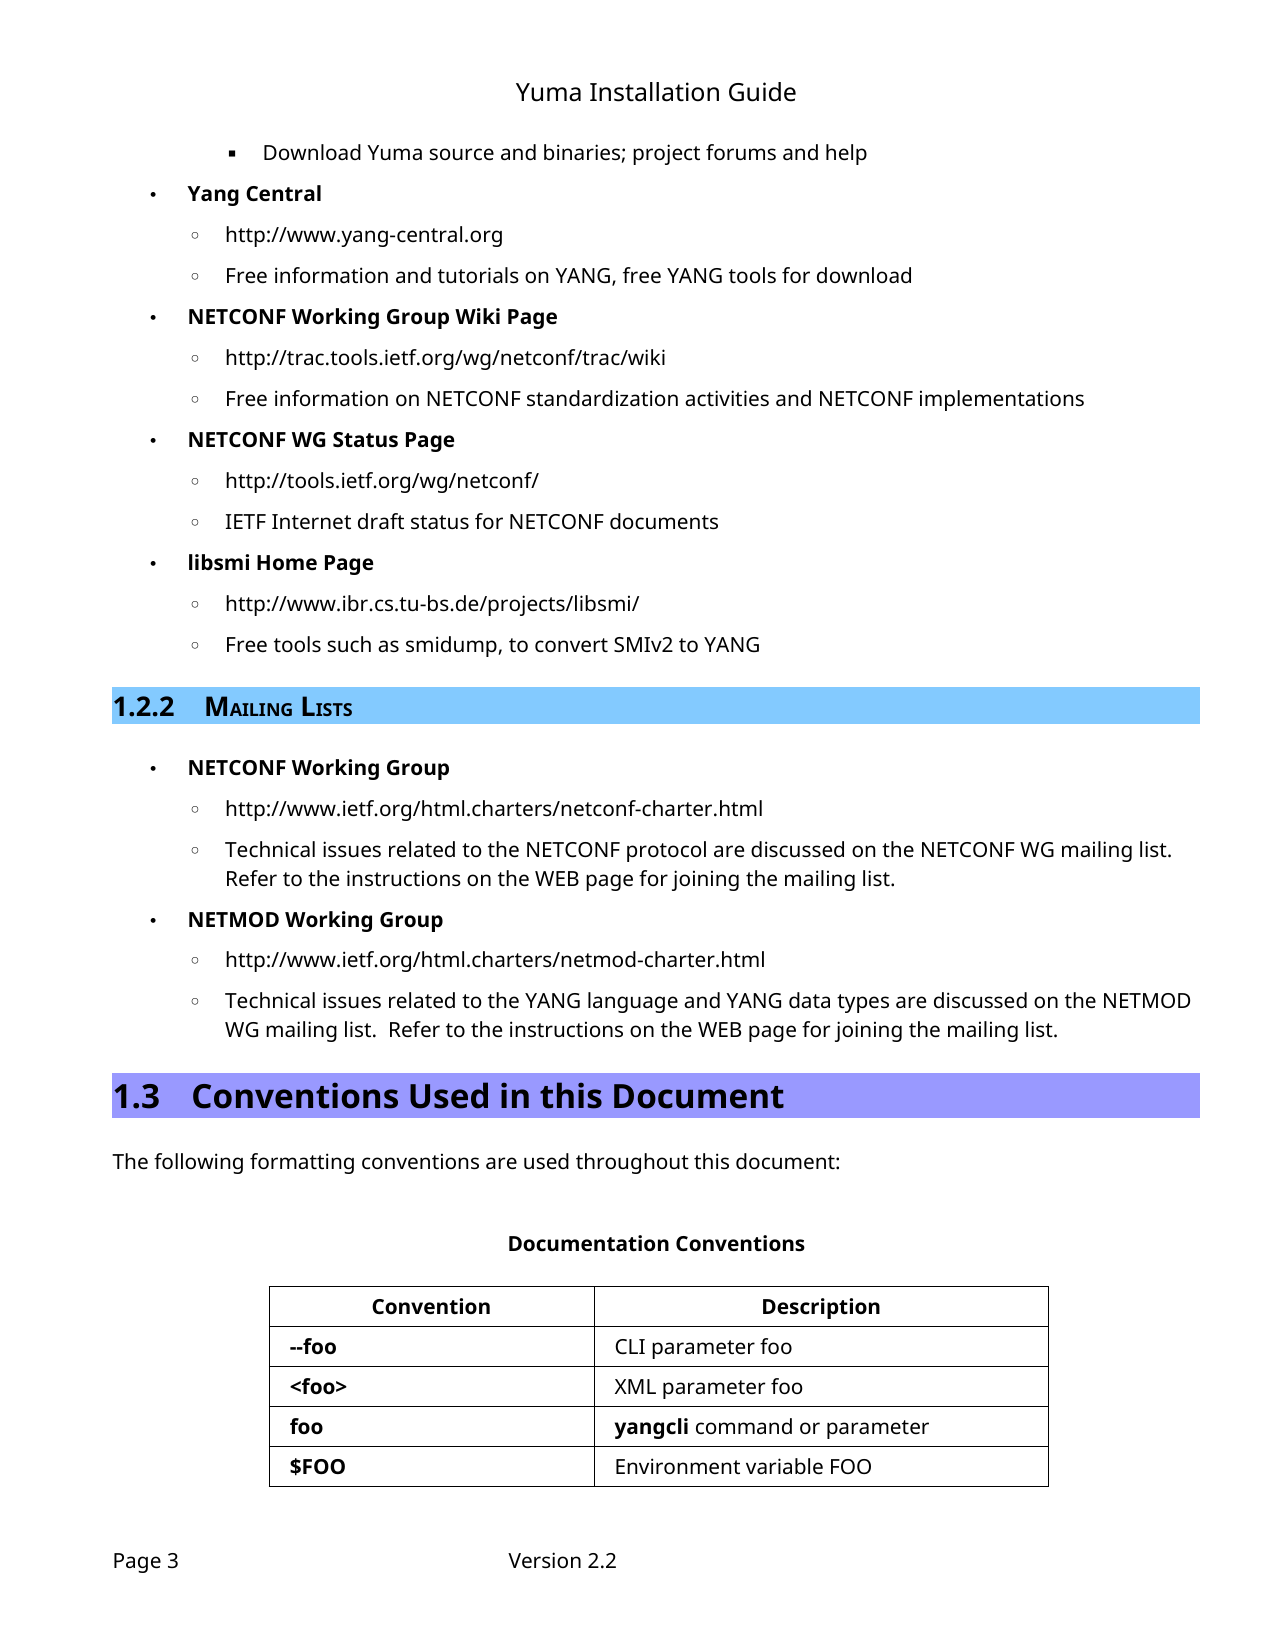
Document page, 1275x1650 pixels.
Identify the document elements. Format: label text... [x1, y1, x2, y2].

list NETCONF Working Group Wiki Page [150, 302, 1200, 331]
table_cell Environment variable FOO [595, 1447, 1048, 1486]
table_cell --foo [270, 1327, 594, 1366]
table_cell $FOO [270, 1447, 594, 1486]
list http://www.ietf.org/html.charters/netconf-charter.html [187, 794, 1200, 823]
table_cell yangcli command or parameter [595, 1407, 1048, 1446]
list NETCONF WG Status Page [150, 425, 1200, 453]
table_cell <foo> [270, 1367, 594, 1406]
subtitle Conventions Used in this Document [112, 1073, 1200, 1118]
list IETF Internet draft status for NETCONF documents [187, 507, 1200, 535]
table_cell foo [270, 1407, 594, 1446]
table_header Description [595, 1287, 1048, 1326]
table_cell XML parameter foo [595, 1367, 1048, 1406]
table_header Convention [270, 1287, 594, 1326]
list Technical issues related to the NETCONF protocol are discussed on the NETCONF WG mailing list. Refer to the instructions on the WEB page for joining the mailing list. [187, 835, 1200, 892]
list Download Yuma source and binaries; project forums and help [225, 138, 1200, 167]
list Free information on NETCONF standardization activities and NETCONF implementations [187, 384, 1200, 413]
list Free tools such as smidump, to convert SMIv2 to YANG [187, 630, 1200, 658]
list NETMOD Working Group [150, 905, 1200, 933]
list http://tools.ietf.org/wg/netconf/ [187, 466, 1200, 494]
list http://www.ibr.cs.tu-bs.de/projects/libsmi/ [187, 589, 1200, 617]
subtitle Documentation Conventions [127, 1229, 1185, 1257]
table_cell CLI parameter foo [595, 1327, 1048, 1366]
list libsmi Home Page [150, 548, 1200, 576]
text The following formatting conventions are used throughout this document: [112, 1147, 1200, 1176]
list http://trac.tools.ietf.org/wg/netconf/trac/wiki [187, 343, 1200, 372]
list Technical issues related to the YANG language and YANG data types are discussed on the NETMOD WG mailing list. Refer to the instructions on the WEB page for joining the mailing list. [187, 987, 1200, 1043]
list NETCONF Working Group [150, 753, 1200, 782]
list http://www.yang-central.org [187, 220, 1200, 249]
list Yang Central [150, 179, 1200, 208]
list Free information and tutorials on YANG, free YANG tools for download [187, 261, 1200, 290]
list http://www.ietf.org/html.charters/netmod-charter.html [187, 946, 1200, 974]
subtitle Mailing Lists [112, 687, 1200, 724]
